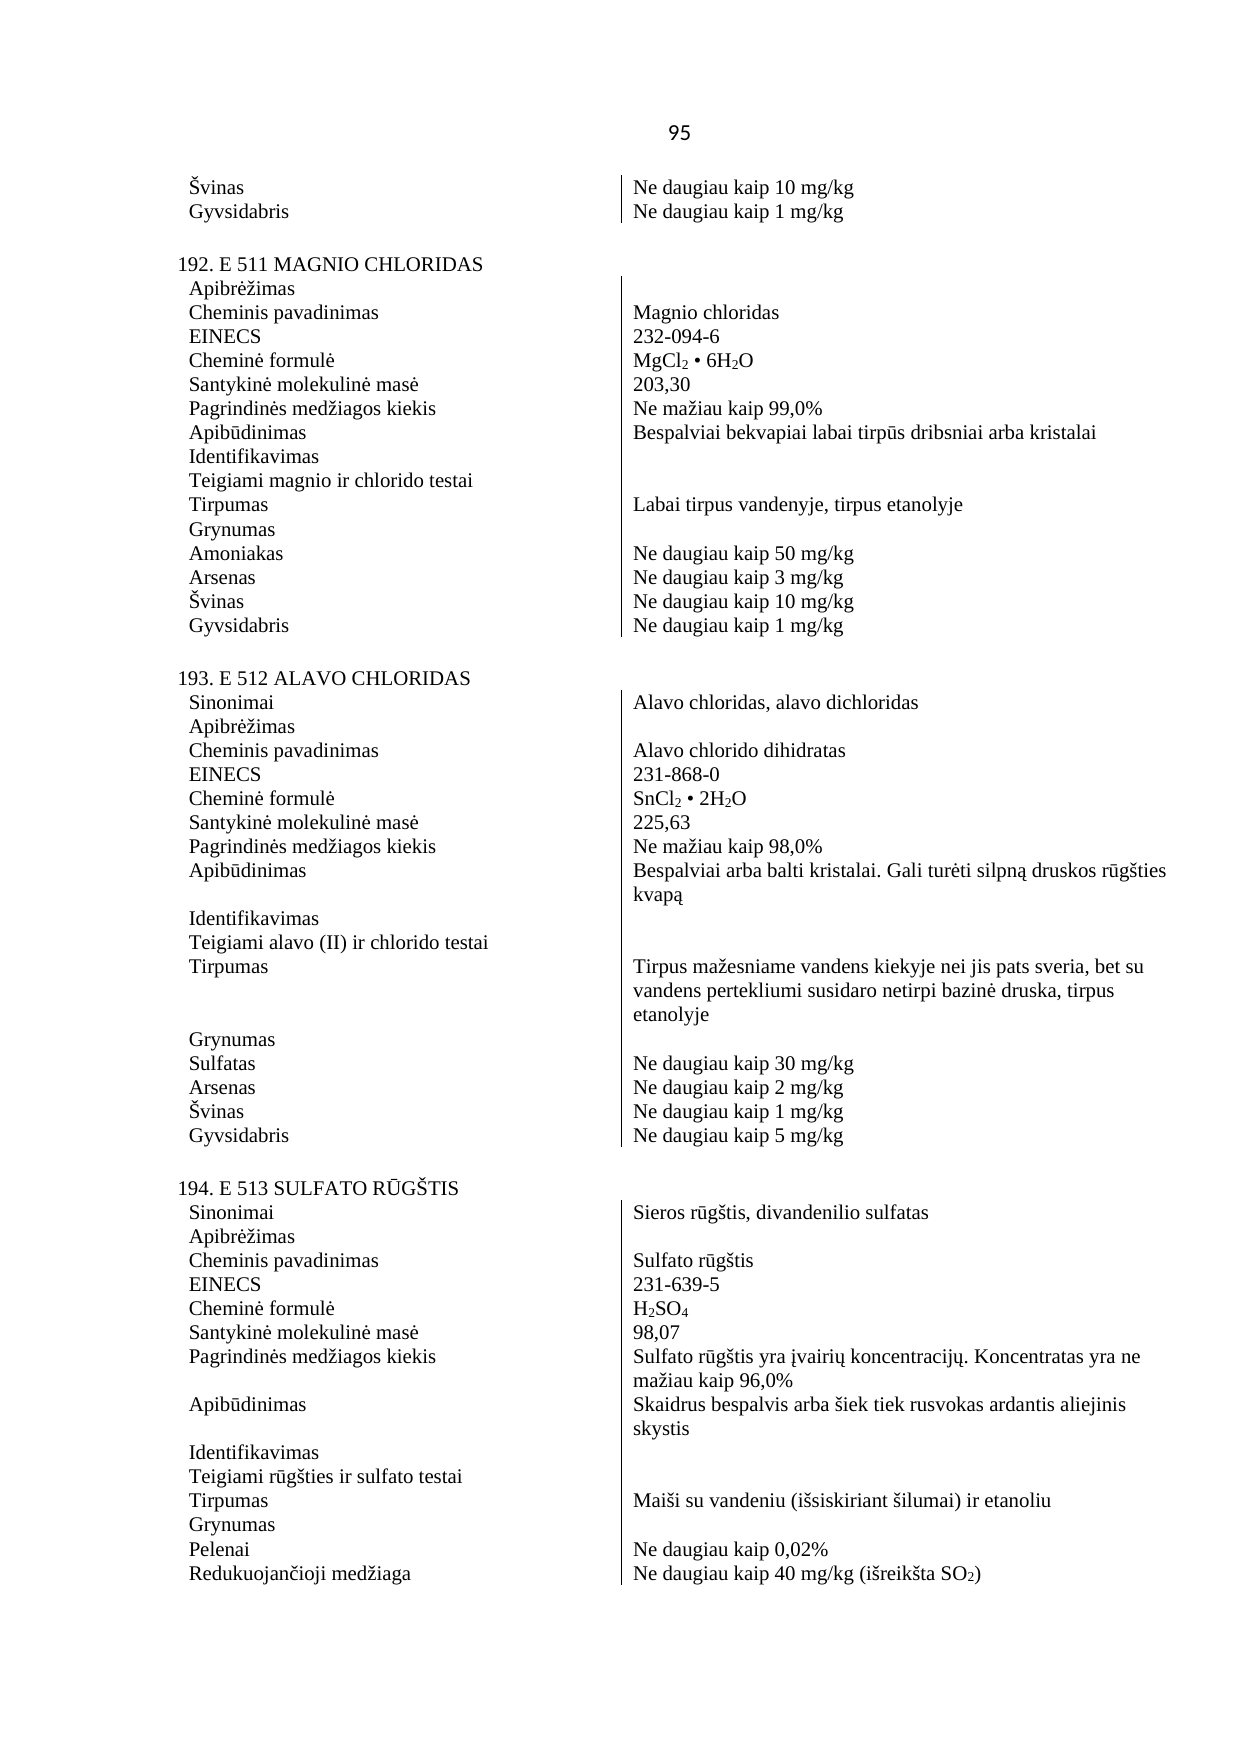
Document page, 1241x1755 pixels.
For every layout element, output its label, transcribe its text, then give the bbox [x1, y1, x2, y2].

table_cell 98,07 [622, 1320, 1181, 1344]
table_cell Apibūdinimas [177, 1392, 621, 1440]
table_cell Pagrindinės medžiagos kiekis [177, 396, 621, 420]
table_cell Tirpumas [177, 954, 621, 1026]
table_cell H2SO4 [622, 1296, 1181, 1320]
table_cell Apibūdinimas [177, 420, 621, 444]
table_cell Alavo chlorido dihidratas [622, 738, 1181, 762]
table_cell Skaidrus bespalvis arba šiek tiek rusvokas ardantis aliejinis skystis [622, 1392, 1181, 1440]
table_cell Ne mažiau kaip 99,0% [622, 396, 1181, 420]
table_cell [622, 714, 1181, 738]
table_cell Sulfato rūgštis [622, 1248, 1181, 1272]
table_cell [622, 930, 1181, 954]
table_cell 225,63 [622, 810, 1181, 834]
table_cell [622, 1224, 1181, 1248]
table_header Alavo chloridas, alavo dichloridas [622, 690, 1181, 714]
table_header Sieros rūgštis, divandenilio sulfatas [622, 1200, 1181, 1224]
table_header Sinonimai [177, 1200, 621, 1224]
table_cell Švinas [177, 589, 621, 613]
table_cell Cheminė formulė [177, 1296, 621, 1320]
table_cell [622, 516, 1181, 541]
text 192. E 511 MAGNIO CHLORIDAS [177, 252, 1181, 276]
table_cell [622, 1513, 1181, 1536]
table_cell Labai tirpus vandenyje, tirpus etanolyje [622, 493, 1181, 516]
table_cell Pelenai [177, 1536, 621, 1561]
table_cell Teigiami magnio ir chlorido testai [177, 468, 621, 492]
table_cell Gyvsidabris [177, 199, 621, 223]
table_cell Teigiami alavo (II) ir chlorido testai [177, 930, 621, 954]
table_cell [622, 1026, 1181, 1051]
table_cell Identifikavimas [177, 906, 621, 930]
table_cell Ne daugiau kaip 0,02% [622, 1536, 1181, 1561]
table_cell MgCl2 • 6H2O [622, 348, 1181, 372]
table_cell Ne daugiau kaip 1 mg/kg [622, 199, 1181, 223]
table_header Apibrėžimas [177, 276, 621, 300]
table_cell [622, 444, 1181, 468]
text 194. E 513 SULFATO RŪGŠTIS [177, 1176, 1181, 1199]
table_cell Ne daugiau kaip 10 mg/kg [622, 175, 1181, 199]
table_cell Ne daugiau kaip 2 mg/kg [622, 1075, 1181, 1099]
table_cell Sulfatas [177, 1051, 621, 1074]
table_cell Apibrėžimas [177, 714, 621, 738]
table_cell EINECS [177, 1272, 621, 1296]
table_cell Sulfato rūgštis yra įvairių koncentracijų. Koncentratas yra ne mažiau kaip 96,0% [622, 1344, 1181, 1392]
table_cell Tirpumas [177, 493, 621, 516]
table_cell Maiši su vandeniu (išsiskiriant šilumai) ir etanoliu [622, 1488, 1181, 1512]
table_cell Ne daugiau kaip 5 mg/kg [622, 1123, 1181, 1147]
table_cell Švinas [177, 1099, 621, 1123]
table_cell EINECS [177, 324, 621, 348]
table_cell Cheminė formulė [177, 786, 621, 810]
table_cell Ne daugiau kaip 50 mg/kg [622, 541, 1181, 564]
table_cell 232-094-6 [622, 324, 1181, 348]
table_cell Arsenas [177, 1075, 621, 1099]
table_cell Cheminis pavadinimas [177, 300, 621, 324]
table_cell Santykinė molekulinė masė [177, 1320, 621, 1344]
table_cell Grynumas [177, 516, 621, 541]
table_cell Apibrėžimas [177, 1224, 621, 1248]
table_cell Cheminė formulė [177, 348, 621, 372]
table_cell Grynumas [177, 1513, 621, 1536]
table_cell Teigiami rūgšties ir sulfato testai [177, 1464, 621, 1488]
table_header Sinonimai [177, 690, 621, 714]
table_cell Arsenas [177, 565, 621, 589]
table_cell 231-868-0 [622, 762, 1181, 786]
text 193. E 512 ALAVO CHLORIDAS [177, 666, 1181, 689]
table_cell Ne mažiau kaip 98,0% [622, 834, 1181, 858]
table_cell Gyvsidabris [177, 613, 621, 637]
table_cell Amoniakas [177, 541, 621, 564]
table_cell SnCl2 • 2H2O [622, 786, 1181, 810]
table_cell Identifikavimas [177, 1440, 621, 1464]
table_cell Grynumas [177, 1026, 621, 1051]
table_cell Ne daugiau kaip 10 mg/kg [622, 589, 1181, 613]
table_cell 231-639-5 [622, 1272, 1181, 1296]
table_cell Ne daugiau kaip 1 mg/kg [622, 1099, 1181, 1123]
table_cell [622, 1440, 1181, 1464]
table_cell Tirpus mažesniame vandens kiekyje nei jis pats sveria, bet su vandens pertekliumi susidaro netirpi bazinė druska, tirpus etanolyje [622, 954, 1181, 1026]
table_cell Pagrindinės medžiagos kiekis [177, 1344, 621, 1392]
table_cell Ne daugiau kaip 40 mg/kg (išreikšta SO2) [622, 1561, 1181, 1584]
table_cell Santykinė molekulinė masė [177, 372, 621, 396]
table_cell Cheminis pavadinimas [177, 1248, 621, 1272]
table_cell EINECS [177, 762, 621, 786]
table_header [622, 276, 1181, 300]
table_cell 203,30 [622, 372, 1181, 396]
table_cell Apibūdinimas [177, 858, 621, 906]
table_cell Pagrindinės medžiagos kiekis [177, 834, 621, 858]
table_cell Bespalviai bekvapiai labai tirpūs dribsniai arba kristalai [622, 420, 1181, 444]
table_cell Tirpumas [177, 1488, 621, 1512]
table_cell [622, 468, 1181, 492]
table_cell Identifikavimas [177, 444, 621, 468]
table_cell Ne daugiau kaip 30 mg/kg [622, 1051, 1181, 1074]
table_cell Santykinė molekulinė masė [177, 810, 621, 834]
table_cell Magnio chloridas [622, 300, 1181, 324]
table_cell [622, 906, 1181, 930]
table_cell Gyvsidabris [177, 1123, 621, 1147]
table_cell Ne daugiau kaip 3 mg/kg [622, 565, 1181, 589]
table_cell Bespalviai arba balti kristalai. Gali turėti silpną druskos rūgšties kvapą [622, 858, 1181, 906]
table_cell Ne daugiau kaip 1 mg/kg [622, 613, 1181, 637]
table_cell Švinas [177, 175, 621, 199]
table_cell [622, 1464, 1181, 1488]
table_cell Redukuojančioji medžiaga [177, 1561, 621, 1584]
table_cell Cheminis pavadinimas [177, 738, 621, 762]
